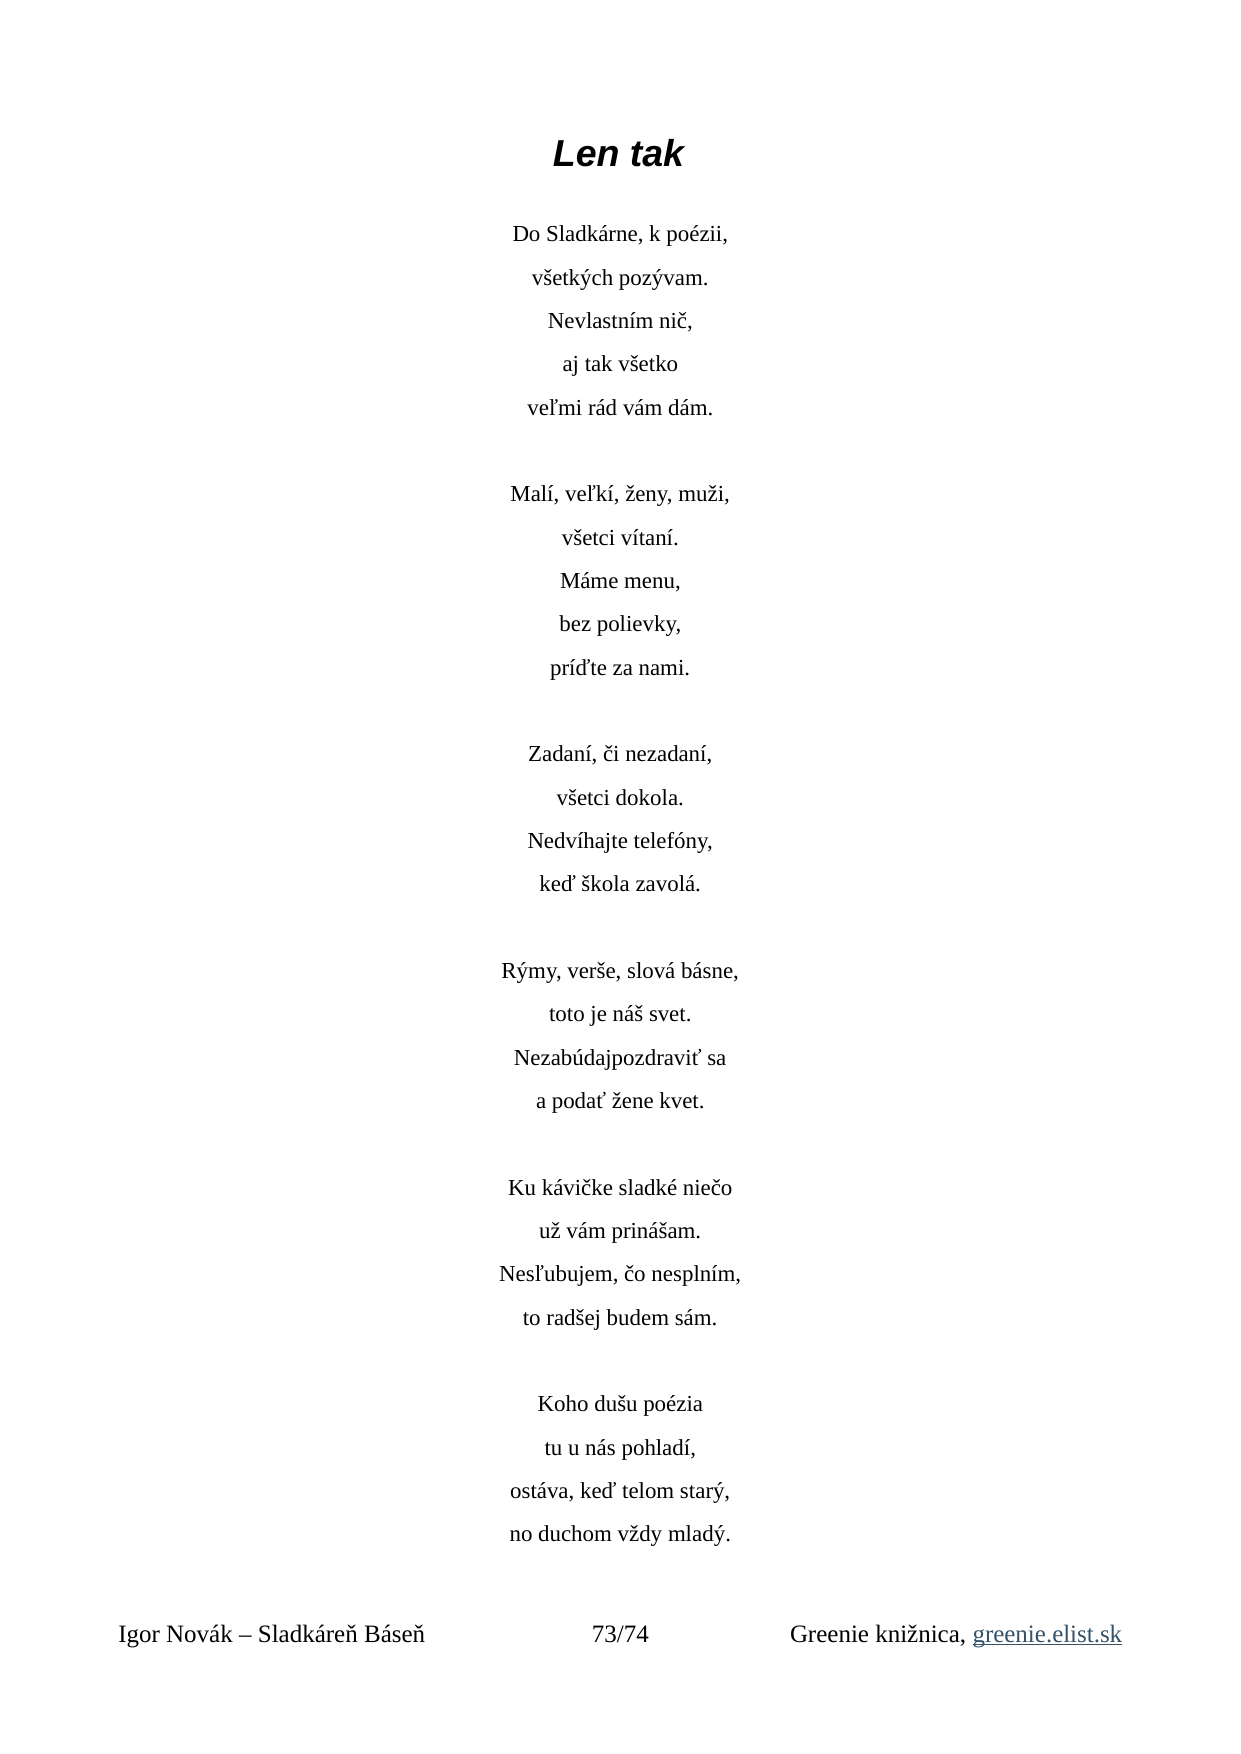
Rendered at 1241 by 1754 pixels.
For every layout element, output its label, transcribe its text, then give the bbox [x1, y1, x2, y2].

text Nesľubujem, čo nesplním, [106, 1261, 1134, 1287]
text príďte za nami. [106, 654, 1134, 680]
text Ku kávičke sladké niečo [106, 1174, 1134, 1200]
text Rýmy, verše, slová básne, [106, 957, 1134, 983]
text to radšej budem sám. [106, 1304, 1134, 1330]
text no duchom vždy mladý. [106, 1521, 1134, 1547]
text veľmi rád vám dám. [106, 394, 1134, 420]
text Zadaní, či nezadaní, [106, 741, 1134, 767]
text aj tak všetko [106, 351, 1134, 377]
text Nezabúdajpozdraviť sa [106, 1044, 1134, 1070]
text keď škola zavolá. [106, 871, 1134, 897]
text toto je náš svet. [106, 1001, 1134, 1027]
text už vám prinášam. [106, 1217, 1134, 1243]
text bez polievky, [106, 611, 1134, 637]
text Máme menu, [106, 567, 1134, 593]
text Koho dušu poézia [106, 1391, 1134, 1417]
text Malí, veľkí, ženy, muži, [106, 481, 1134, 507]
text všetci dokola. [106, 784, 1134, 810]
text tu u nás pohladí, [106, 1434, 1134, 1460]
subtitle Len tak [106, 131, 1134, 174]
text všetci vítaní. [106, 524, 1134, 550]
text Nevlastním nič, [106, 307, 1134, 333]
text a podať žene kvet. [106, 1087, 1134, 1113]
text Nedvíhajte telefóny, [106, 827, 1134, 853]
text Do Sladkárne, k poézii, [106, 221, 1134, 247]
text ostáva, keď telom starý, [106, 1477, 1134, 1503]
text všetkých pozývam. [106, 264, 1134, 290]
